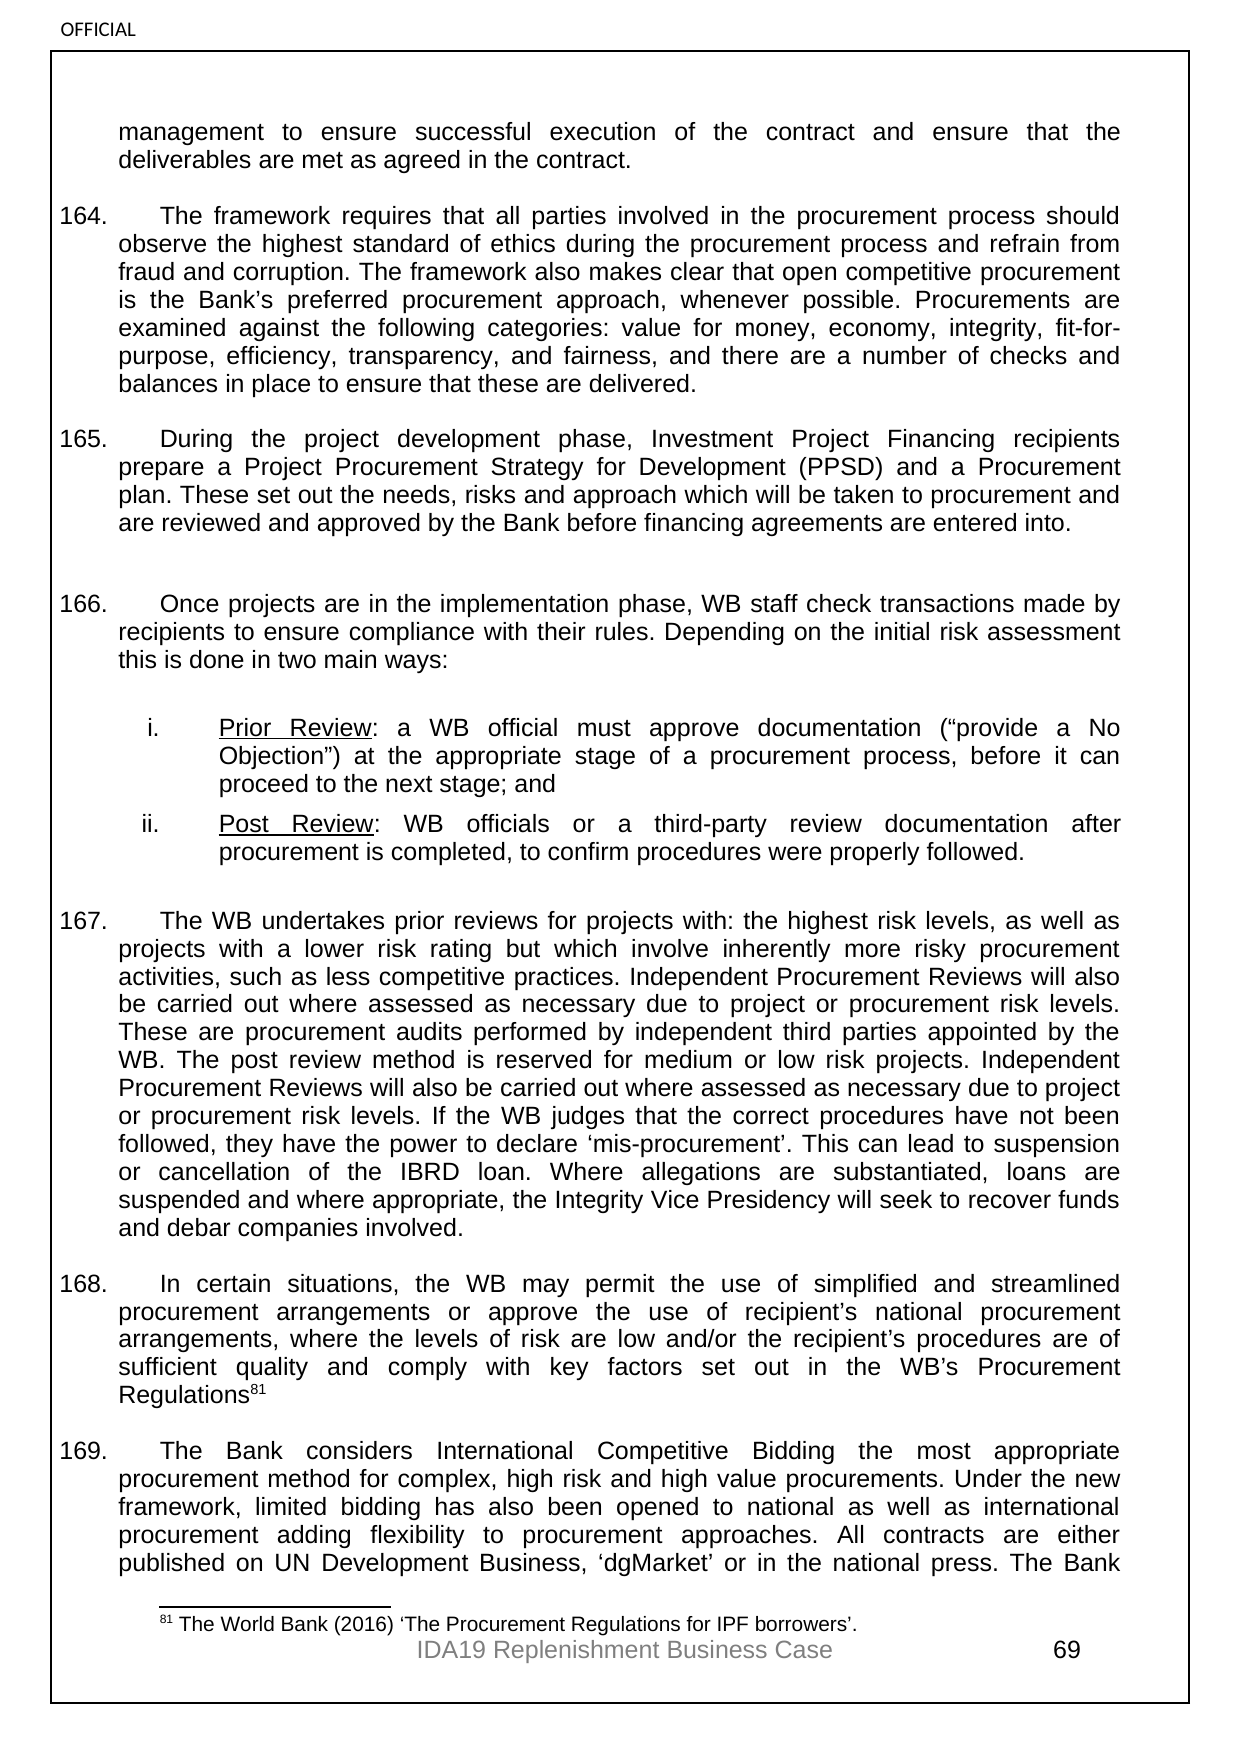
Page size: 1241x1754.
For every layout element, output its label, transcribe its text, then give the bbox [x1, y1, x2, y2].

list The WB undertakes prior reviews for projects with: the highest risk levels, as well as projects with a lower risk rating but which involve inherently more risky procurement activities, such as less competitive practices. Independent Procurement Reviews will also be carried out where assessed as necessary due to project or procurement risk levels. These are procurement audits performed by independent third parties appointed by the WB. The post review method is reserved for medium or low risk projects. Independent Procurement Reviews will also be carried out where assessed as necessary due to project or procurement risk levels. If the WB judges that the correct procedures have not been followed, they have the power to declare ‘mis-procurement’. This can lead to suspension or cancellation of the IBRD loan. Where allegations are substantiated, loans are suspended and where appropriate, the Integrity Vice Presidency will seek to recover funds and debar companies involved. [59, 906, 1122, 1241]
list management to ensure successful execution of the contract and ensure that the deliverables are met as agreed in the contract. [59, 118, 1122, 174]
list During the project development phase, Investment Project Financing recipients prepare a Project Procurement Strategy for Development (PPSD) and a Procurement plan. These set out the needs, risks and approach which will be taken to procurement and are reviewed and approved by the Bank before financing agreements are entered into. [59, 425, 1122, 537]
list In certain situations, the WB may permit the use of simplified and streamlined procurement arrangements or approve the use of recipient’s national procurement arrangements, where the levels of risk are low and/or the recipient’s procedures are of sufficient quality and comply with key factors set out in the WB’s Procurement Regulations [59, 1269, 1122, 1409]
list The framework requires that all parties involved in the procurement process should observe the highest standard of ethics during the procurement process and refrain from fraud and corruption. The framework also makes clear that open competitive procurement is the Bank’s preferred procurement approach, whenever possible. Procurements are examined against the following categories: value for money, economy, integrity, fit-for-purpose, efficiency, transparency, and fairness, and there are a number of checks and balances in place to ensure that these are delivered. [59, 202, 1122, 397]
list Post Review: WB officials or a third-party review documentation after procurement is completed, to confirm procedures were properly followed. [159, 810, 1122, 866]
list The World Bank (2016) ‘The Procurement Regulations for IPF borrowers’. [159, 1613, 1081, 1636]
list The Bank considers International Competitive Bidding the most appropriate procurement method for complex, high risk and high value procurements. Under the new framework, limited bidding has also been opened to national as well as international procurement adding flexibility to procurement approaches. All contracts are either published on UN Development Business, ‘dgMarket’ or in the national press. The Bank [59, 1437, 1122, 1576]
list Prior Review: a WB official must approve documentation (“provide a No Objection”) at the appropriate stage of a procurement process, before it can proceed to the next stage; and [159, 714, 1122, 798]
list Once projects are in the implementation phase, WB staff check transactions made by recipients to ensure compliance with their rules. Depending on the initial risk assessment this is done in two main ways: [59, 590, 1122, 673]
